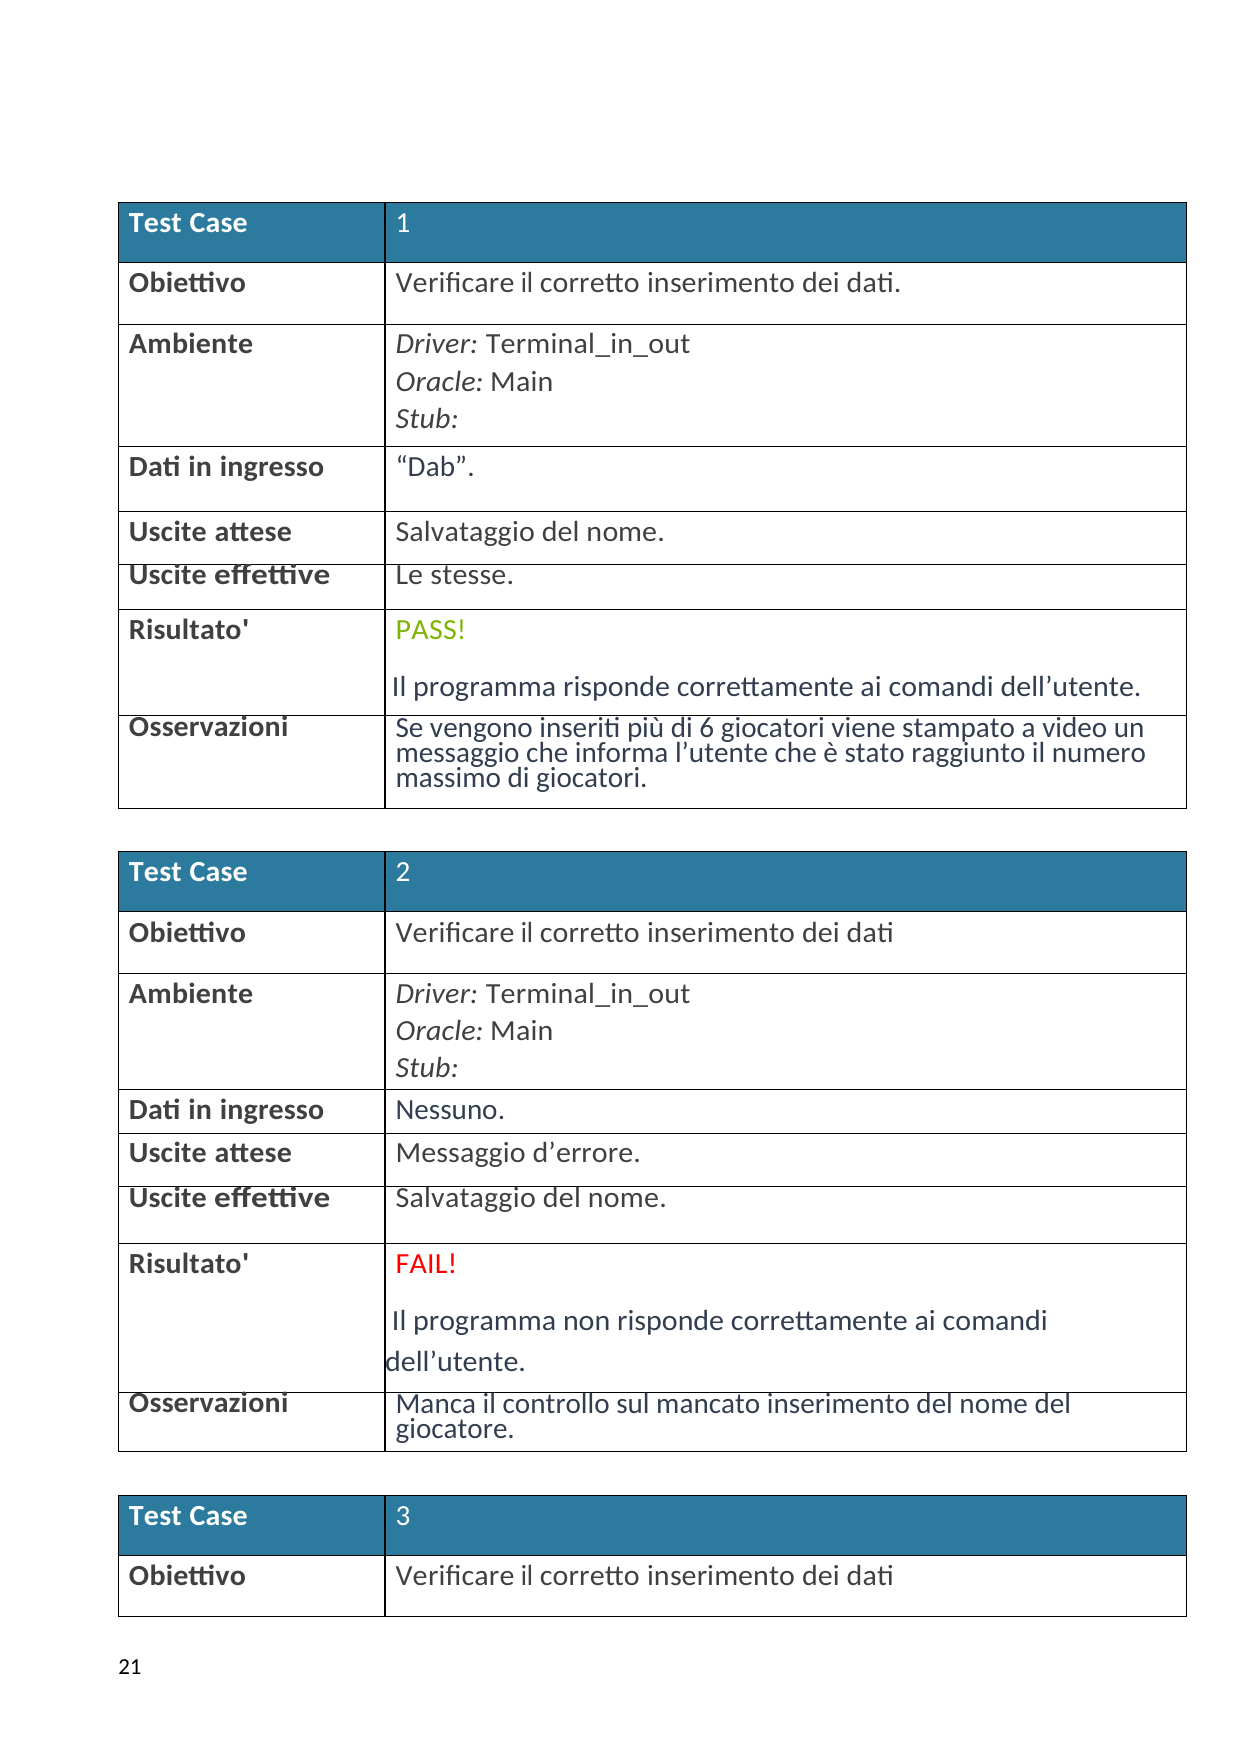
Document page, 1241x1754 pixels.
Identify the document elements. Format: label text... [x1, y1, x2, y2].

table_cell Uscite effettive [119, 1187, 384, 1243]
table_cell Dati in ingresso [119, 447, 384, 511]
table_cell FAIL! Il programma non risponde correttamente ai comandi dell’utente. [386, 1244, 1186, 1392]
table_cell Dati in ingresso [119, 1090, 384, 1132]
table_header 1 [386, 203, 1186, 262]
table_cell Messaggio d’errore. [386, 1134, 1186, 1186]
table_cell Uscite attese [119, 512, 384, 564]
table_cell Salvataggio del nome. [386, 512, 1186, 564]
table_cell Osservazioni [119, 716, 384, 807]
table_header 2 [386, 852, 1186, 911]
table_header 3 [386, 1496, 1186, 1555]
table_cell Salvataggio del nome. [386, 1187, 1186, 1243]
table_cell Risultato' [119, 610, 384, 715]
table_cell Verificare il corretto inserimento dei dati. [386, 263, 1186, 323]
table_header Test Case [119, 203, 384, 262]
table_cell Obiettivo [119, 1556, 384, 1616]
table_cell Driver: Terminal_in_out Oracle: Main Stub: [386, 974, 1186, 1089]
table_cell Nessuno. [386, 1090, 1186, 1132]
table_cell Osservazioni [119, 1393, 384, 1451]
table_cell Obiettivo [119, 263, 384, 323]
table_cell PASS! Il programma risponde correttamente ai comandi dell’utente. [386, 610, 1186, 715]
table_cell “Dab”. [386, 447, 1186, 511]
table_cell Ambiente [119, 974, 384, 1089]
table_cell Se vengono inseriti più di 6 giocatori viene stampato a video un messaggio che informa l’utente che è stato raggiunto il numero massimo di giocatori. [386, 716, 1186, 807]
table_cell Ambiente [119, 325, 384, 446]
table_cell Risultato' [119, 1244, 384, 1392]
table_cell Verificare il corretto inserimento dei dati [386, 912, 1186, 973]
table_cell Uscite effettive [119, 565, 384, 609]
table_cell Driver: Terminal_in_out Oracle: Main Stub: [386, 325, 1186, 446]
table_cell Manca il controllo sul mancato inserimento del nome del giocatore. [386, 1393, 1186, 1451]
table_cell Verificare il corretto inserimento dei dati [386, 1556, 1186, 1616]
table_header Test Case [119, 1496, 384, 1555]
table_cell Uscite attese [119, 1134, 384, 1186]
table_cell Obiettivo [119, 912, 384, 973]
table_cell Le stesse. [386, 565, 1186, 609]
table_header Test Case [119, 852, 384, 911]
